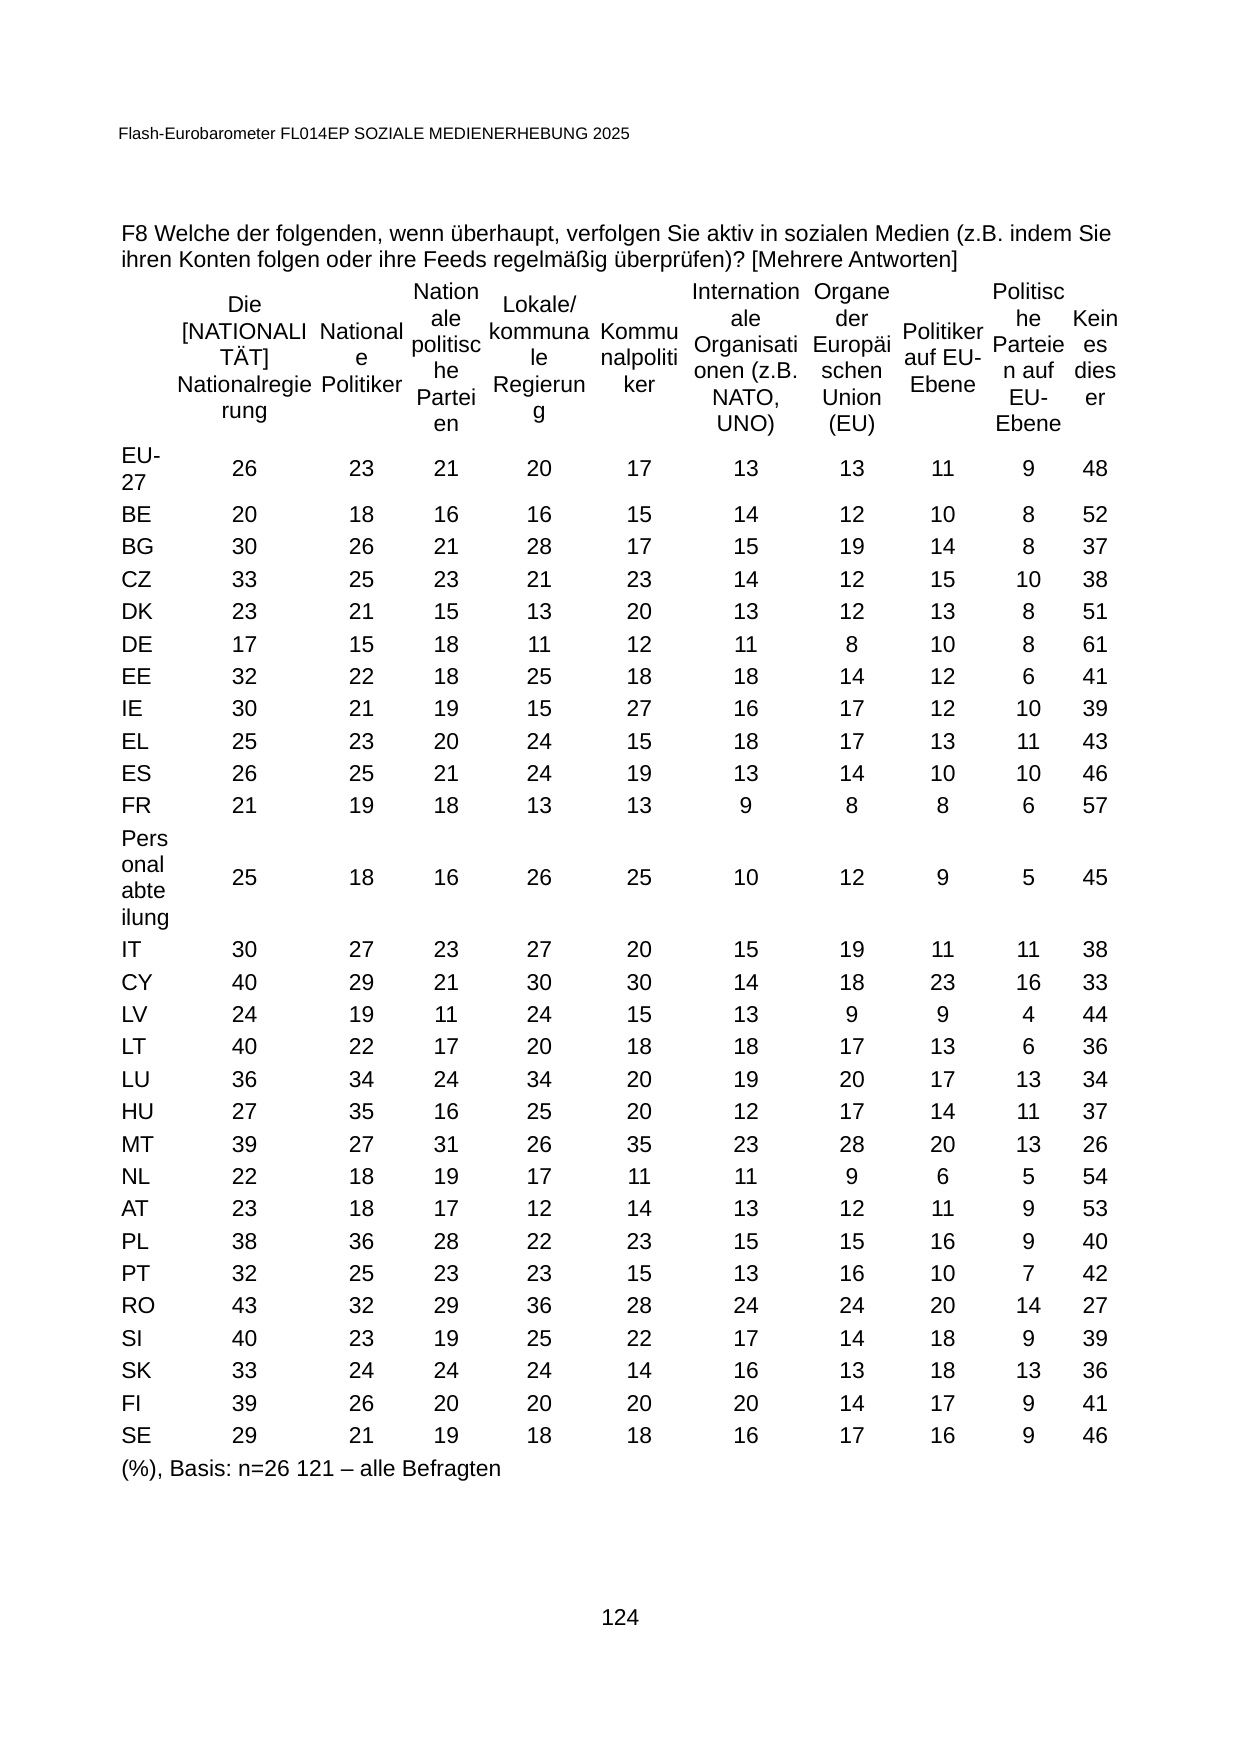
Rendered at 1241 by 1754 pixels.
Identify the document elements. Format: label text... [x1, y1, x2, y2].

table_cell 15 [897, 563, 988, 595]
table_cell 13 [897, 725, 988, 757]
table_cell 25 [485, 1322, 593, 1354]
table_cell 11 [485, 628, 593, 660]
table_cell 30 [173, 530, 316, 563]
table_cell 22 [316, 1030, 407, 1063]
table_cell 29 [407, 1290, 485, 1322]
table_cell 9 [807, 998, 897, 1030]
table_cell 9 [685, 790, 807, 822]
table_cell 48 [1068, 439, 1122, 498]
table_cell 23 [316, 725, 407, 757]
table_cell 16 [897, 1419, 988, 1451]
table_cell 41 [1068, 660, 1122, 692]
table_cell 14 [807, 1387, 897, 1419]
table_cell 15 [316, 628, 407, 660]
table_cell 8 [807, 790, 897, 822]
table_cell 13 [485, 595, 593, 627]
table_cell 4 [989, 998, 1068, 1030]
table_cell CY [118, 966, 173, 998]
table_cell Personalabteilung [118, 822, 173, 933]
table_cell 25 [173, 725, 316, 757]
table_cell 22 [316, 660, 407, 692]
table_cell 19 [316, 998, 407, 1030]
table_cell 37 [1068, 530, 1122, 563]
table_cell 35 [594, 1128, 685, 1160]
table_cell 42 [1068, 1257, 1122, 1289]
table_cell 22 [485, 1225, 593, 1257]
table_cell 18 [594, 660, 685, 692]
table_cell 18 [897, 1322, 988, 1354]
table_cell 24 [316, 1354, 407, 1387]
table_cell 23 [594, 1225, 685, 1257]
table_cell 9 [989, 1322, 1068, 1354]
table_cell 19 [807, 933, 897, 966]
table_cell 23 [173, 1192, 316, 1225]
table_cell 6 [989, 790, 1068, 822]
table_cell 25 [485, 660, 593, 692]
table_cell 8 [989, 498, 1068, 530]
table_cell 11 [897, 439, 988, 498]
table_cell 12 [897, 692, 988, 725]
table_cell AT [118, 1192, 173, 1225]
table_cell 8 [897, 790, 988, 822]
table_cell 32 [316, 1290, 407, 1322]
table_cell 12 [485, 1192, 593, 1225]
table_cell 14 [807, 660, 897, 692]
table_cell 7 [989, 1257, 1068, 1289]
table_cell 18 [407, 628, 485, 660]
table_cell 12 [807, 563, 897, 595]
table_cell ES [118, 757, 173, 789]
table_cell 30 [594, 966, 685, 998]
table_cell 13 [685, 439, 807, 498]
table_cell 5 [989, 1160, 1068, 1192]
table_cell 21 [407, 757, 485, 789]
table_cell 24 [485, 757, 593, 789]
table_cell 10 [989, 757, 1068, 789]
table_cell 26 [485, 1128, 593, 1160]
table_cell 13 [485, 790, 593, 822]
table_cell 6 [989, 660, 1068, 692]
table_cell 11 [685, 1160, 807, 1192]
table_cell 13 [685, 1257, 807, 1289]
table_cell 8 [989, 628, 1068, 660]
table_cell 9 [989, 1419, 1068, 1451]
table_cell 11 [897, 933, 988, 966]
table_cell 18 [316, 1160, 407, 1192]
table_cell 10 [989, 563, 1068, 595]
table_cell 12 [594, 628, 685, 660]
table_cell 19 [407, 692, 485, 725]
table_cell 22 [173, 1160, 316, 1192]
table_cell 15 [594, 1257, 685, 1289]
table_cell 17 [594, 530, 685, 563]
table_cell 20 [485, 1387, 593, 1419]
table_cell 16 [685, 1354, 807, 1387]
table_cell 11 [594, 1160, 685, 1192]
table_cell LT [118, 1030, 173, 1063]
table_cell 13 [807, 1354, 897, 1387]
table_cell 15 [685, 1225, 807, 1257]
table_cell 10 [989, 692, 1068, 725]
table_cell 14 [897, 530, 988, 563]
table_cell Nationale Politiker [316, 275, 407, 439]
table_cell 41 [1068, 1387, 1122, 1419]
table_cell SI [118, 1322, 173, 1354]
table_cell 9 [989, 439, 1068, 498]
table_cell 11 [989, 1095, 1068, 1127]
table_cell 10 [897, 628, 988, 660]
table_cell 34 [316, 1063, 407, 1095]
table_cell 23 [485, 1257, 593, 1289]
table_cell 23 [897, 966, 988, 998]
table_cell 26 [316, 530, 407, 563]
table_cell 27 [1068, 1290, 1122, 1322]
table_cell 34 [485, 1063, 593, 1095]
table_cell 10 [897, 498, 988, 530]
table_cell 11 [989, 725, 1068, 757]
table_cell 30 [173, 933, 316, 966]
table_cell BG [118, 530, 173, 563]
table_cell 39 [1068, 1322, 1122, 1354]
table_cell SE [118, 1419, 173, 1451]
table_cell 36 [1068, 1354, 1122, 1387]
table_cell 15 [807, 1225, 897, 1257]
table_cell 16 [897, 1225, 988, 1257]
table_cell 20 [594, 933, 685, 966]
table_cell 26 [1068, 1128, 1122, 1160]
table_cell PL [118, 1225, 173, 1257]
table_cell 40 [173, 966, 316, 998]
table_cell 15 [407, 595, 485, 627]
table_cell 18 [485, 1419, 593, 1451]
table_cell 17 [897, 1063, 988, 1095]
table_cell 20 [897, 1290, 988, 1322]
table_cell 13 [897, 1030, 988, 1063]
table_cell 40 [173, 1322, 316, 1354]
table_cell EE [118, 660, 173, 692]
table_cell 21 [173, 790, 316, 822]
table_cell 14 [594, 1192, 685, 1225]
table_cell 17 [685, 1322, 807, 1354]
table_cell Politiker auf EU-Ebene [897, 275, 988, 439]
table_cell 30 [173, 692, 316, 725]
table_cell BE [118, 498, 173, 530]
table_cell 23 [685, 1128, 807, 1160]
table_cell 25 [316, 757, 407, 789]
table_cell 38 [173, 1225, 316, 1257]
table_cell 18 [897, 1354, 988, 1387]
table_cell 10 [685, 822, 807, 933]
table_cell 15 [594, 498, 685, 530]
table_cell FI [118, 1387, 173, 1419]
table_cell 13 [685, 595, 807, 627]
table_cell 27 [485, 933, 593, 966]
table_cell 20 [407, 1387, 485, 1419]
table_cell 18 [407, 790, 485, 822]
table_cell 12 [807, 822, 897, 933]
table_cell 13 [685, 1192, 807, 1225]
table_cell 18 [685, 660, 807, 692]
table_cell 28 [594, 1290, 685, 1322]
table_cell 33 [173, 1354, 316, 1387]
table_cell 14 [807, 757, 897, 789]
table_cell FR [118, 790, 173, 822]
table_cell 29 [316, 966, 407, 998]
table_cell 32 [173, 660, 316, 692]
table_cell 14 [897, 1095, 988, 1127]
table_cell 18 [594, 1030, 685, 1063]
table_cell 18 [807, 966, 897, 998]
table_cell 34 [1068, 1063, 1122, 1095]
table_cell 33 [1068, 966, 1122, 998]
table_cell RO [118, 1290, 173, 1322]
table_cell MT [118, 1128, 173, 1160]
table_cell 13 [989, 1063, 1068, 1095]
table_cell 38 [1068, 933, 1122, 966]
table_cell 18 [594, 1419, 685, 1451]
table_cell 20 [807, 1063, 897, 1095]
table_cell 9 [897, 822, 988, 933]
table_cell 12 [807, 498, 897, 530]
table_cell 46 [1068, 1419, 1122, 1451]
table_cell 24 [485, 998, 593, 1030]
table_cell 24 [407, 1354, 485, 1387]
table_cell 11 [685, 628, 807, 660]
table_cell 17 [485, 1160, 593, 1192]
table_cell 16 [807, 1257, 897, 1289]
table_cell 18 [316, 1192, 407, 1225]
table_cell 14 [594, 1354, 685, 1387]
table_cell 27 [316, 1128, 407, 1160]
table_cell Lokale/kommunale Regierung [485, 275, 593, 439]
table_cell (%), Basis: n=26 121 – alle Befragten [118, 1451, 1122, 1484]
table_cell 23 [407, 933, 485, 966]
table_cell 8 [989, 530, 1068, 563]
table_cell 43 [173, 1290, 316, 1322]
table_cell 33 [173, 563, 316, 595]
table_cell 21 [316, 1419, 407, 1451]
table_cell 17 [807, 1030, 897, 1063]
table_cell 28 [485, 530, 593, 563]
table_cell 54 [1068, 1160, 1122, 1192]
table_cell 17 [407, 1192, 485, 1225]
table_cell 25 [316, 563, 407, 595]
table_cell 13 [989, 1128, 1068, 1160]
table_cell 16 [485, 498, 593, 530]
table_cell 22 [594, 1322, 685, 1354]
table_cell 52 [1068, 498, 1122, 530]
table_cell 12 [685, 1095, 807, 1127]
table_cell 20 [594, 1063, 685, 1095]
table_cell 15 [594, 725, 685, 757]
table_cell HU [118, 1095, 173, 1127]
table_cell 29 [173, 1419, 316, 1451]
table_cell 13 [989, 1354, 1068, 1387]
table_cell DK [118, 595, 173, 627]
table_cell 8 [807, 628, 897, 660]
table_header F8 Welche der folgenden, wenn überhaupt, verfolgen Sie aktiv in sozialen Medien (z.B. indem Sie ihren Konten folgen oder ihre Feeds regelmäßig überprüfen)? [Mehrere Antworten] [118, 217, 1122, 275]
table_cell 19 [594, 757, 685, 789]
table_cell 21 [316, 692, 407, 725]
table_cell [118, 275, 173, 439]
table_cell 17 [807, 692, 897, 725]
table_cell 13 [685, 757, 807, 789]
table_cell LV [118, 998, 173, 1030]
table_cell 14 [685, 966, 807, 998]
table_cell 13 [685, 998, 807, 1030]
table_cell EL [118, 725, 173, 757]
table_cell 9 [897, 998, 988, 1030]
table_cell 45 [1068, 822, 1122, 933]
table_cell 18 [407, 660, 485, 692]
table_cell 25 [173, 822, 316, 933]
table_cell 24 [173, 998, 316, 1030]
table_cell 30 [485, 966, 593, 998]
table_cell 9 [989, 1225, 1068, 1257]
table_cell 26 [173, 757, 316, 789]
table_cell 17 [594, 439, 685, 498]
table_cell 24 [807, 1290, 897, 1322]
table_cell 16 [407, 822, 485, 933]
table_cell EU-27 [118, 439, 173, 498]
table_cell 35 [316, 1095, 407, 1127]
table_cell 15 [594, 998, 685, 1030]
table_cell 57 [1068, 790, 1122, 822]
table_cell 20 [594, 1095, 685, 1127]
table_cell 20 [485, 1030, 593, 1063]
table_cell 26 [316, 1387, 407, 1419]
table_cell 10 [897, 757, 988, 789]
table_cell 15 [685, 933, 807, 966]
table_cell 14 [807, 1322, 897, 1354]
table_cell 21 [407, 966, 485, 998]
table_cell 18 [316, 822, 407, 933]
table_cell 28 [807, 1128, 897, 1160]
table_cell 18 [685, 1030, 807, 1063]
table_cell DE [118, 628, 173, 660]
table_cell Organe der Europäischen Union (EU) [807, 275, 897, 439]
table_cell 27 [316, 933, 407, 966]
table_cell 24 [485, 725, 593, 757]
table_cell 17 [173, 628, 316, 660]
table_cell 12 [897, 660, 988, 692]
table_cell 16 [407, 498, 485, 530]
table_cell 12 [807, 1192, 897, 1225]
table_cell 19 [407, 1160, 485, 1192]
table_cell 32 [173, 1257, 316, 1289]
table_cell 20 [485, 439, 593, 498]
table_cell 36 [316, 1225, 407, 1257]
table_cell 23 [173, 595, 316, 627]
table_cell SK [118, 1354, 173, 1387]
table_cell 17 [407, 1030, 485, 1063]
table_cell 43 [1068, 725, 1122, 757]
table_cell 20 [173, 498, 316, 530]
table_cell 26 [485, 822, 593, 933]
table_cell 16 [685, 692, 807, 725]
table_cell 20 [594, 595, 685, 627]
table_cell 31 [407, 1128, 485, 1160]
table_cell 13 [897, 595, 988, 627]
table_cell 13 [807, 439, 897, 498]
table_cell 25 [316, 1257, 407, 1289]
table_cell 21 [485, 563, 593, 595]
table_cell Nationale politische Parteien [407, 275, 485, 439]
table_cell 21 [407, 439, 485, 498]
table_cell 36 [1068, 1030, 1122, 1063]
table_cell 28 [407, 1225, 485, 1257]
table_cell 24 [407, 1063, 485, 1095]
table_cell 44 [1068, 998, 1122, 1030]
table_cell 51 [1068, 595, 1122, 627]
table_cell 12 [807, 595, 897, 627]
table_cell 19 [407, 1322, 485, 1354]
table_cell 24 [485, 1354, 593, 1387]
table_cell 25 [485, 1095, 593, 1127]
table_cell 53 [1068, 1192, 1122, 1225]
table_cell 39 [1068, 692, 1122, 725]
table_cell 23 [407, 1257, 485, 1289]
table_cell 21 [407, 530, 485, 563]
table_cell CZ [118, 563, 173, 595]
table_cell 39 [173, 1128, 316, 1160]
table_cell 14 [685, 563, 807, 595]
table_cell 20 [897, 1128, 988, 1160]
table_cell 23 [594, 563, 685, 595]
table_cell 46 [1068, 757, 1122, 789]
table_cell LU [118, 1063, 173, 1095]
table_cell 38 [1068, 563, 1122, 595]
table_cell 23 [316, 1322, 407, 1354]
table_cell 40 [1068, 1225, 1122, 1257]
table_cell 5 [989, 822, 1068, 933]
table_cell 40 [173, 1030, 316, 1063]
table_cell Kommunalpolitiker [594, 275, 685, 439]
table_cell 17 [807, 1095, 897, 1127]
table_cell 18 [685, 725, 807, 757]
table_cell 26 [173, 439, 316, 498]
table_cell 20 [594, 1387, 685, 1419]
table_cell 23 [316, 439, 407, 498]
table_cell 15 [685, 530, 807, 563]
table_cell 36 [173, 1063, 316, 1095]
table_cell 9 [989, 1192, 1068, 1225]
table_cell 6 [897, 1160, 988, 1192]
table_cell 10 [897, 1257, 988, 1289]
table_cell 11 [989, 933, 1068, 966]
table_cell Politische Parteien auf EU-Ebene [989, 275, 1068, 439]
table_cell 37 [1068, 1095, 1122, 1127]
table_cell 6 [989, 1030, 1068, 1063]
table_cell 21 [316, 595, 407, 627]
table_cell 11 [897, 1192, 988, 1225]
table_cell 23 [407, 563, 485, 595]
table_cell Die [NATIONALITÄT] Nationalregierung [173, 275, 316, 439]
table_cell 27 [594, 692, 685, 725]
table_cell 15 [485, 692, 593, 725]
table_cell IT [118, 933, 173, 966]
table_cell PT [118, 1257, 173, 1289]
table_cell 17 [897, 1387, 988, 1419]
table_cell 13 [594, 790, 685, 822]
table_cell 19 [316, 790, 407, 822]
table_cell 36 [485, 1290, 593, 1322]
table_cell 16 [989, 966, 1068, 998]
table_cell 9 [989, 1387, 1068, 1419]
table_cell 17 [807, 725, 897, 757]
table_cell 19 [685, 1063, 807, 1095]
table_cell 9 [807, 1160, 897, 1192]
table_cell IE [118, 692, 173, 725]
table_cell 18 [316, 498, 407, 530]
table_cell 14 [685, 498, 807, 530]
table_cell 19 [807, 530, 897, 563]
table_cell 61 [1068, 628, 1122, 660]
table_cell 25 [594, 822, 685, 933]
table_cell 16 [407, 1095, 485, 1127]
table_cell 39 [173, 1387, 316, 1419]
table_cell NL [118, 1160, 173, 1192]
table_cell 8 [989, 595, 1068, 627]
table_cell 27 [173, 1095, 316, 1127]
table_cell 11 [407, 998, 485, 1030]
table_cell Keines dieser [1068, 275, 1122, 439]
table_cell 16 [685, 1419, 807, 1451]
table_cell 20 [685, 1387, 807, 1419]
table_cell 19 [407, 1419, 485, 1451]
table_cell 14 [989, 1290, 1068, 1322]
table_cell 17 [807, 1419, 897, 1451]
table_cell Internationale Organisationen (z.B. NATO, UNO) [685, 275, 807, 439]
table_cell 20 [407, 725, 485, 757]
table_cell 24 [685, 1290, 807, 1322]
